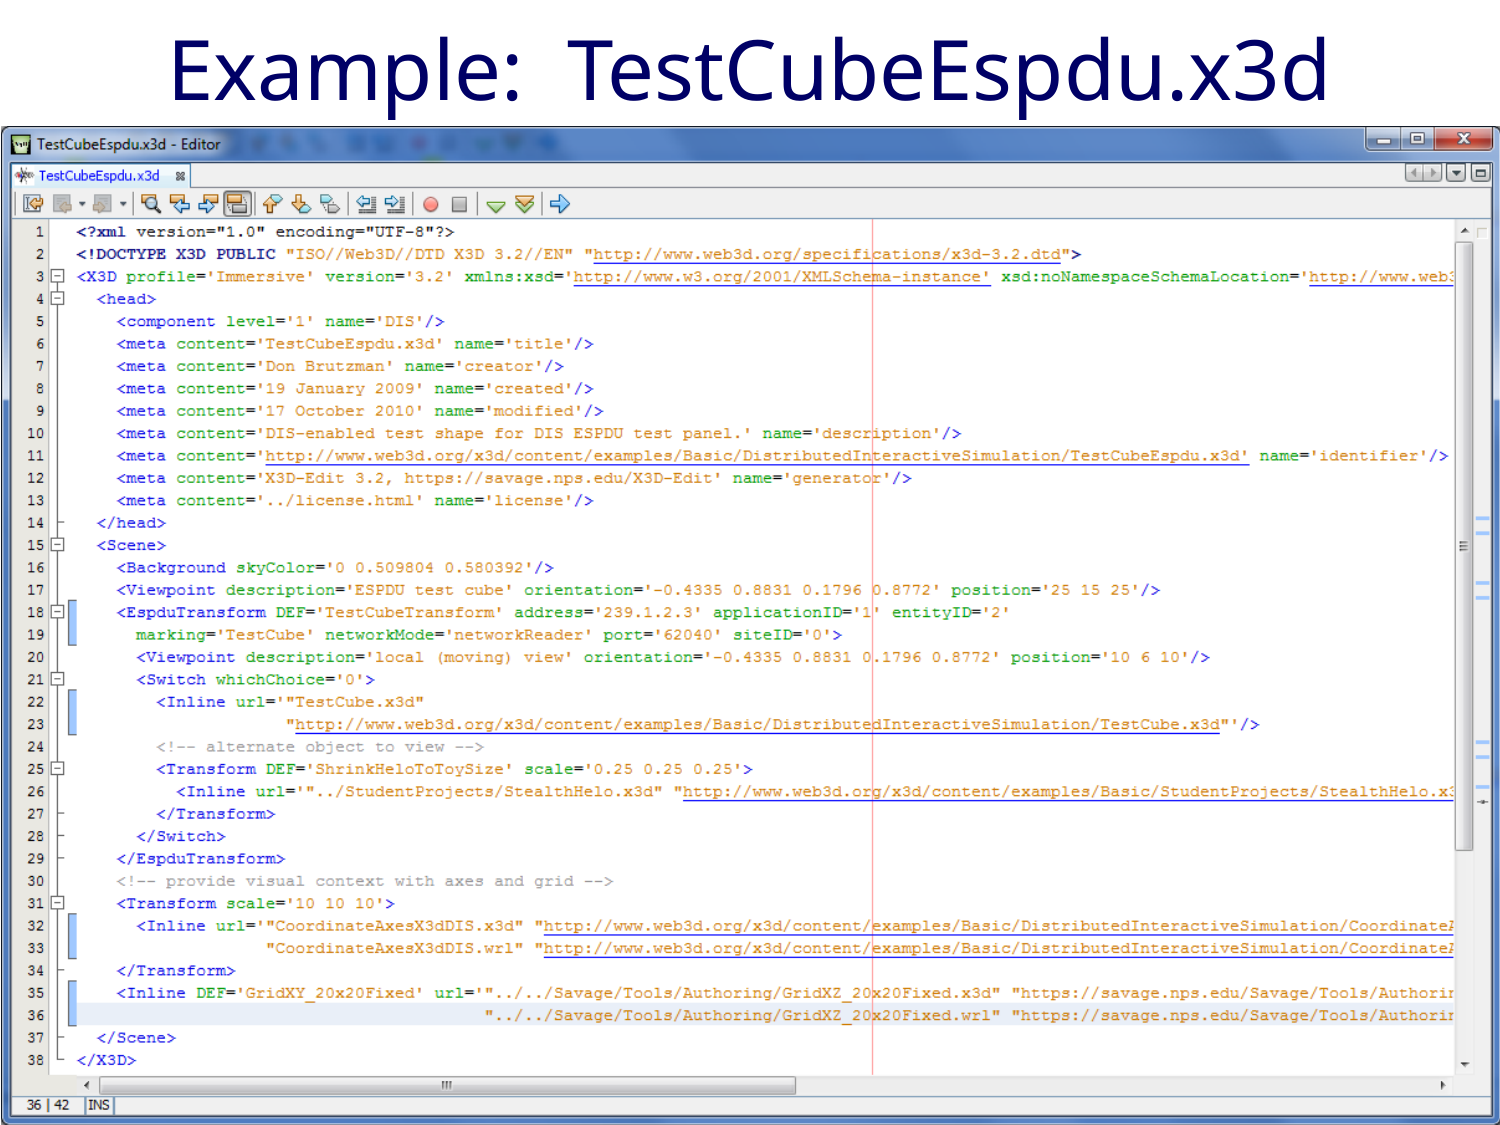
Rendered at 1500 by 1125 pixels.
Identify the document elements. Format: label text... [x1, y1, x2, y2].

picture [1, 126, 1500, 1125]
title Example: TestCubeEspdu.x3d [112, 3, 1388, 126]
